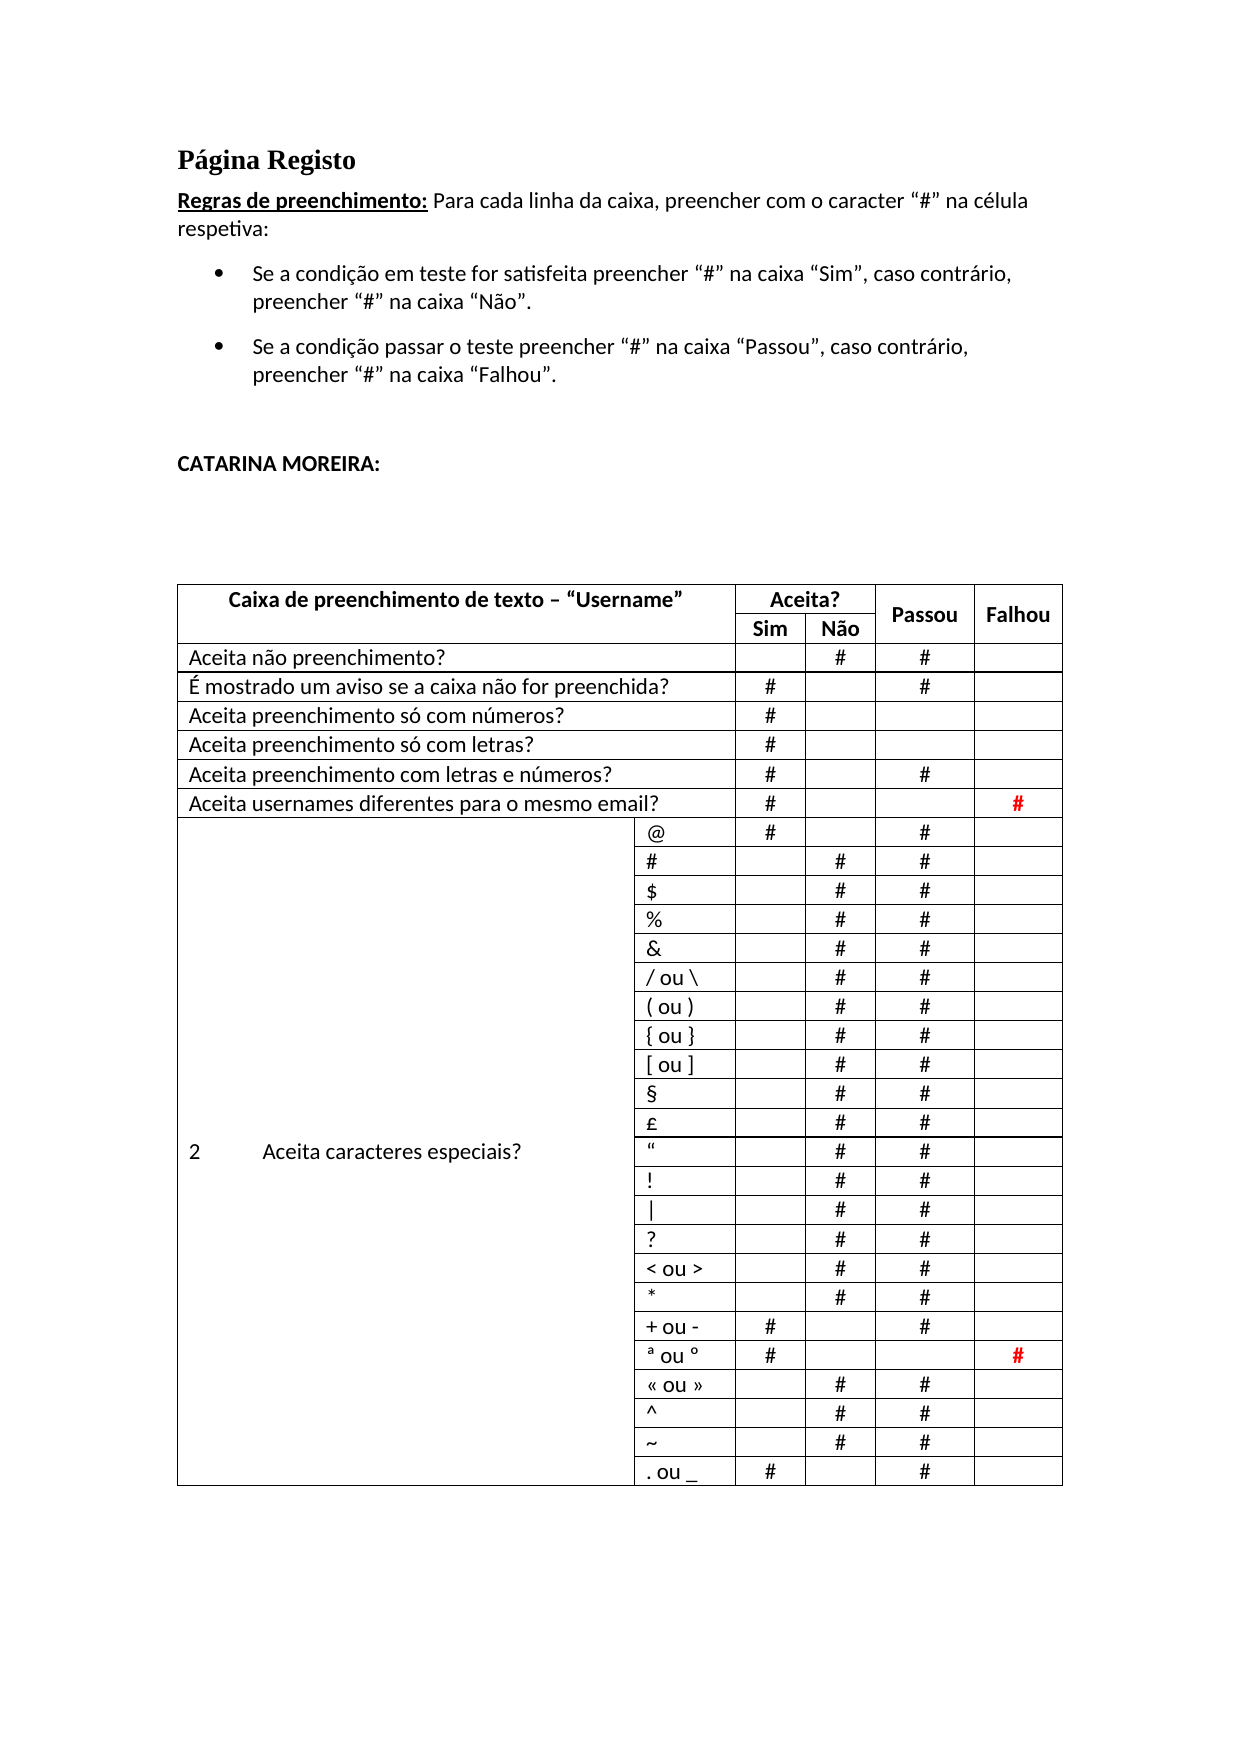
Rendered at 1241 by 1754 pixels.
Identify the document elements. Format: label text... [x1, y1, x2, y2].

table_cell & [635, 934, 735, 962]
table_cell [975, 876, 1062, 904]
table_cell # [736, 1312, 805, 1340]
table_cell [736, 1167, 805, 1194]
table_cell # [806, 1109, 875, 1136]
table_cell # [876, 1312, 974, 1340]
table_cell [975, 1399, 1062, 1427]
table_cell Não [806, 614, 875, 642]
text CATARINA MOREIRA: [177, 449, 1063, 478]
table_cell [736, 1021, 805, 1049]
table_cell # [876, 847, 974, 875]
table_cell { ou } [635, 1021, 735, 1049]
table_cell # [876, 1079, 974, 1107]
table_cell [736, 1050, 805, 1078]
table_cell [975, 1254, 1062, 1282]
table_cell # [806, 1399, 875, 1427]
table_cell # [806, 1196, 875, 1224]
table_cell [736, 1370, 805, 1398]
table_cell É mostrado um aviso se a caixa não for preenchida? [178, 673, 735, 701]
table_cell [975, 673, 1062, 701]
table_cell [876, 789, 974, 817]
table_cell [736, 1138, 805, 1166]
table_cell # [806, 905, 875, 933]
table_cell # [806, 1254, 875, 1282]
table_cell # [806, 1079, 875, 1107]
table_cell # [736, 702, 805, 729]
table_cell [975, 1312, 1062, 1340]
table_cell | [635, 1196, 735, 1224]
table_cell [736, 1196, 805, 1224]
table_cell [876, 731, 974, 759]
table_cell # [876, 992, 974, 1020]
text Regras de preenchimento: Para cada linha da caixa, preencher com o caracter “#” na célula respetiva: [177, 186, 1063, 242]
table_cell # [876, 1109, 974, 1136]
table_cell [736, 963, 805, 991]
table_cell # [876, 1428, 974, 1456]
table_cell Aceita preenchimento só com letras? [178, 731, 735, 759]
table_cell [975, 731, 1062, 759]
table_cell Aceita preenchimento só com números? [178, 702, 735, 729]
table_cell £ [635, 1109, 735, 1136]
table_cell # [876, 905, 974, 933]
table_cell [975, 934, 1062, 962]
table_cell [736, 847, 805, 875]
subtitle Página Registo [177, 143, 1063, 176]
table_cell # [806, 876, 875, 904]
table_cell # [876, 1138, 974, 1166]
table_cell [806, 731, 875, 759]
table_cell # [876, 1399, 974, 1427]
table_header Aceita? [736, 585, 875, 613]
table_cell % [635, 905, 735, 933]
table_cell [975, 1167, 1062, 1194]
table_cell [806, 1341, 875, 1369]
table_cell [736, 876, 805, 904]
table_cell # [736, 731, 805, 759]
table_cell [975, 1428, 1062, 1456]
table_cell # [736, 760, 805, 788]
table_cell [975, 1225, 1062, 1253]
table_cell # [876, 644, 974, 671]
table_cell [806, 789, 875, 817]
table_cell # [876, 673, 974, 701]
table_cell [ ou ] [635, 1050, 735, 1078]
table_cell [975, 1079, 1062, 1107]
table_cell # [736, 818, 805, 846]
table_cell [806, 1457, 875, 1485]
table_cell Sim [736, 614, 805, 642]
table_cell [876, 702, 974, 729]
table_cell [975, 1050, 1062, 1078]
table_cell [975, 1370, 1062, 1398]
table_cell . ou _ [635, 1457, 735, 1485]
table_cell [975, 702, 1062, 729]
table_cell [876, 1341, 974, 1369]
table_cell # [876, 818, 974, 846]
table_cell [975, 992, 1062, 1020]
table_cell * [635, 1283, 735, 1311]
table_cell ^ [635, 1399, 735, 1427]
table_cell # [876, 963, 974, 991]
table_cell # [876, 1196, 974, 1224]
table_cell [975, 1457, 1062, 1485]
table_cell [806, 818, 875, 846]
table_cell « ou » [635, 1370, 735, 1398]
table_cell [806, 673, 875, 701]
table_cell # [806, 934, 875, 962]
table_cell [736, 644, 805, 671]
table_cell # [975, 1341, 1062, 1369]
table_cell § [635, 1079, 735, 1107]
table_cell # [806, 1428, 875, 1456]
table_cell # [806, 847, 875, 875]
table_cell # [806, 1021, 875, 1049]
table_cell Aceita caracteres especiais? [178, 818, 634, 1485]
table_cell [736, 1079, 805, 1107]
table_cell ª ou º [635, 1341, 735, 1369]
table_cell # [876, 1021, 974, 1049]
table_cell # [876, 760, 974, 788]
table_cell # [806, 1138, 875, 1166]
table_cell [975, 1021, 1062, 1049]
table_cell # [806, 992, 875, 1020]
table_cell # [876, 934, 974, 962]
table_cell # [736, 1457, 805, 1485]
table_cell [736, 1254, 805, 1282]
table_cell [806, 760, 875, 788]
table_cell [975, 760, 1062, 788]
table_cell [975, 818, 1062, 846]
table_cell [806, 702, 875, 729]
table_cell / ou \ [635, 963, 735, 991]
table_cell ( ou ) [635, 992, 735, 1020]
table_cell # [876, 1050, 974, 1078]
table_cell [736, 934, 805, 962]
table_cell # [806, 1167, 875, 1194]
table_cell [975, 1109, 1062, 1136]
table_cell [736, 1428, 805, 1456]
table_cell [975, 905, 1062, 933]
table_cell Aceita preenchimento com letras e números? [178, 760, 735, 788]
table_cell Aceita não preenchimento? [178, 644, 735, 671]
table_cell Aceita usernames diferentes para o mesmo email? [178, 789, 735, 817]
table_cell # [736, 673, 805, 701]
table_cell ? [635, 1225, 735, 1253]
table_header Caixa de preenchimento de texto – “Username” [178, 585, 735, 642]
table_cell # [806, 1050, 875, 1078]
table_cell # [736, 789, 805, 817]
table_cell # [806, 963, 875, 991]
table_cell ~ [635, 1428, 735, 1456]
table_cell + ou - [635, 1312, 735, 1340]
table_cell # [876, 1167, 974, 1194]
table_cell “ [635, 1138, 735, 1166]
table_cell # [876, 1254, 974, 1282]
table_cell # [736, 1341, 805, 1369]
table_cell [975, 644, 1062, 671]
table_cell # [806, 1283, 875, 1311]
table_cell [975, 963, 1062, 991]
table_cell [736, 1283, 805, 1311]
table_cell # [876, 1457, 974, 1485]
table_cell [975, 1283, 1062, 1311]
table_cell # [975, 789, 1062, 817]
table_cell ! [635, 1167, 735, 1194]
list Se a condição em teste for satisfeita preencher “#” na caixa “Sim”, caso contrário, preencher “#” na caixa “Não”. [215, 259, 1063, 315]
list Se a condição passar o teste preencher “#” na caixa “Passou”, caso contrário, preencher “#” na caixa “Falhou”. [215, 332, 1063, 388]
table_cell [736, 1109, 805, 1136]
table_header Falhou [975, 585, 1062, 642]
table_cell $ [635, 876, 735, 904]
table_cell < ou > [635, 1254, 735, 1282]
table_cell [975, 1138, 1062, 1166]
table_cell # [876, 1225, 974, 1253]
table_cell [736, 1225, 805, 1253]
table_cell # [806, 1225, 875, 1253]
table_cell # [876, 1370, 974, 1398]
table_cell # [876, 1283, 974, 1311]
table_cell [736, 1399, 805, 1427]
table_cell # [806, 1370, 875, 1398]
table_cell # [876, 876, 974, 904]
table_cell [975, 1196, 1062, 1224]
table_cell [806, 1312, 875, 1340]
table_cell # [806, 644, 875, 671]
table_cell [736, 992, 805, 1020]
table_cell @ [635, 818, 735, 846]
table_cell # [635, 847, 735, 875]
table_cell [736, 905, 805, 933]
table_header Passou [876, 585, 974, 642]
table_cell [975, 847, 1062, 875]
